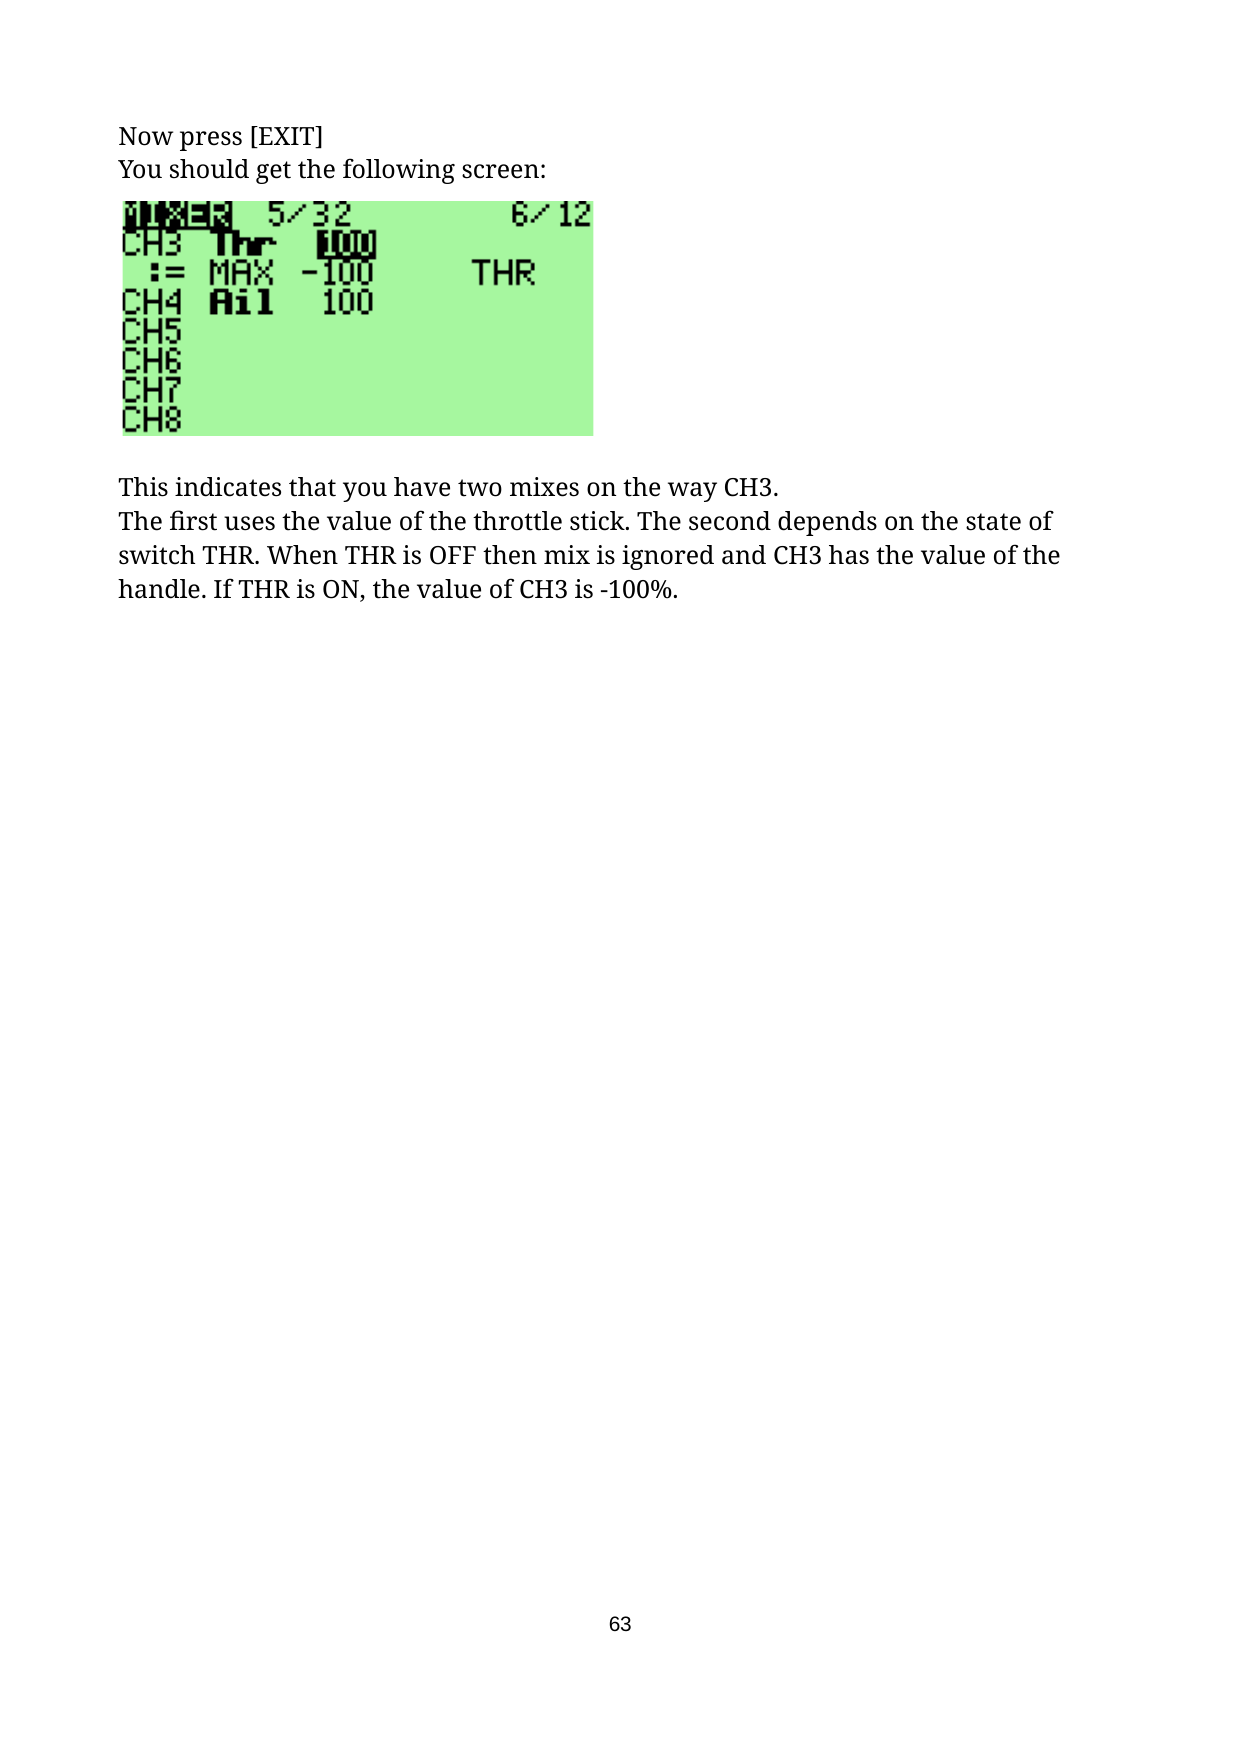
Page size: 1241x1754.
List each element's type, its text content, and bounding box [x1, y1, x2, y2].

picture [122, 201, 594, 436]
text Now press [EXIT] You should get the following screen: [118, 118, 1122, 186]
text This indicates that you have two mixes on the way CH3. The first uses the value of the throttle stick. The second depends on the state of switch THR. When THR is ​​OFF then mix is ignored and CH3 has the value of the handle. If THR is ON, the value of CH3 is -100%. [118, 470, 1122, 606]
